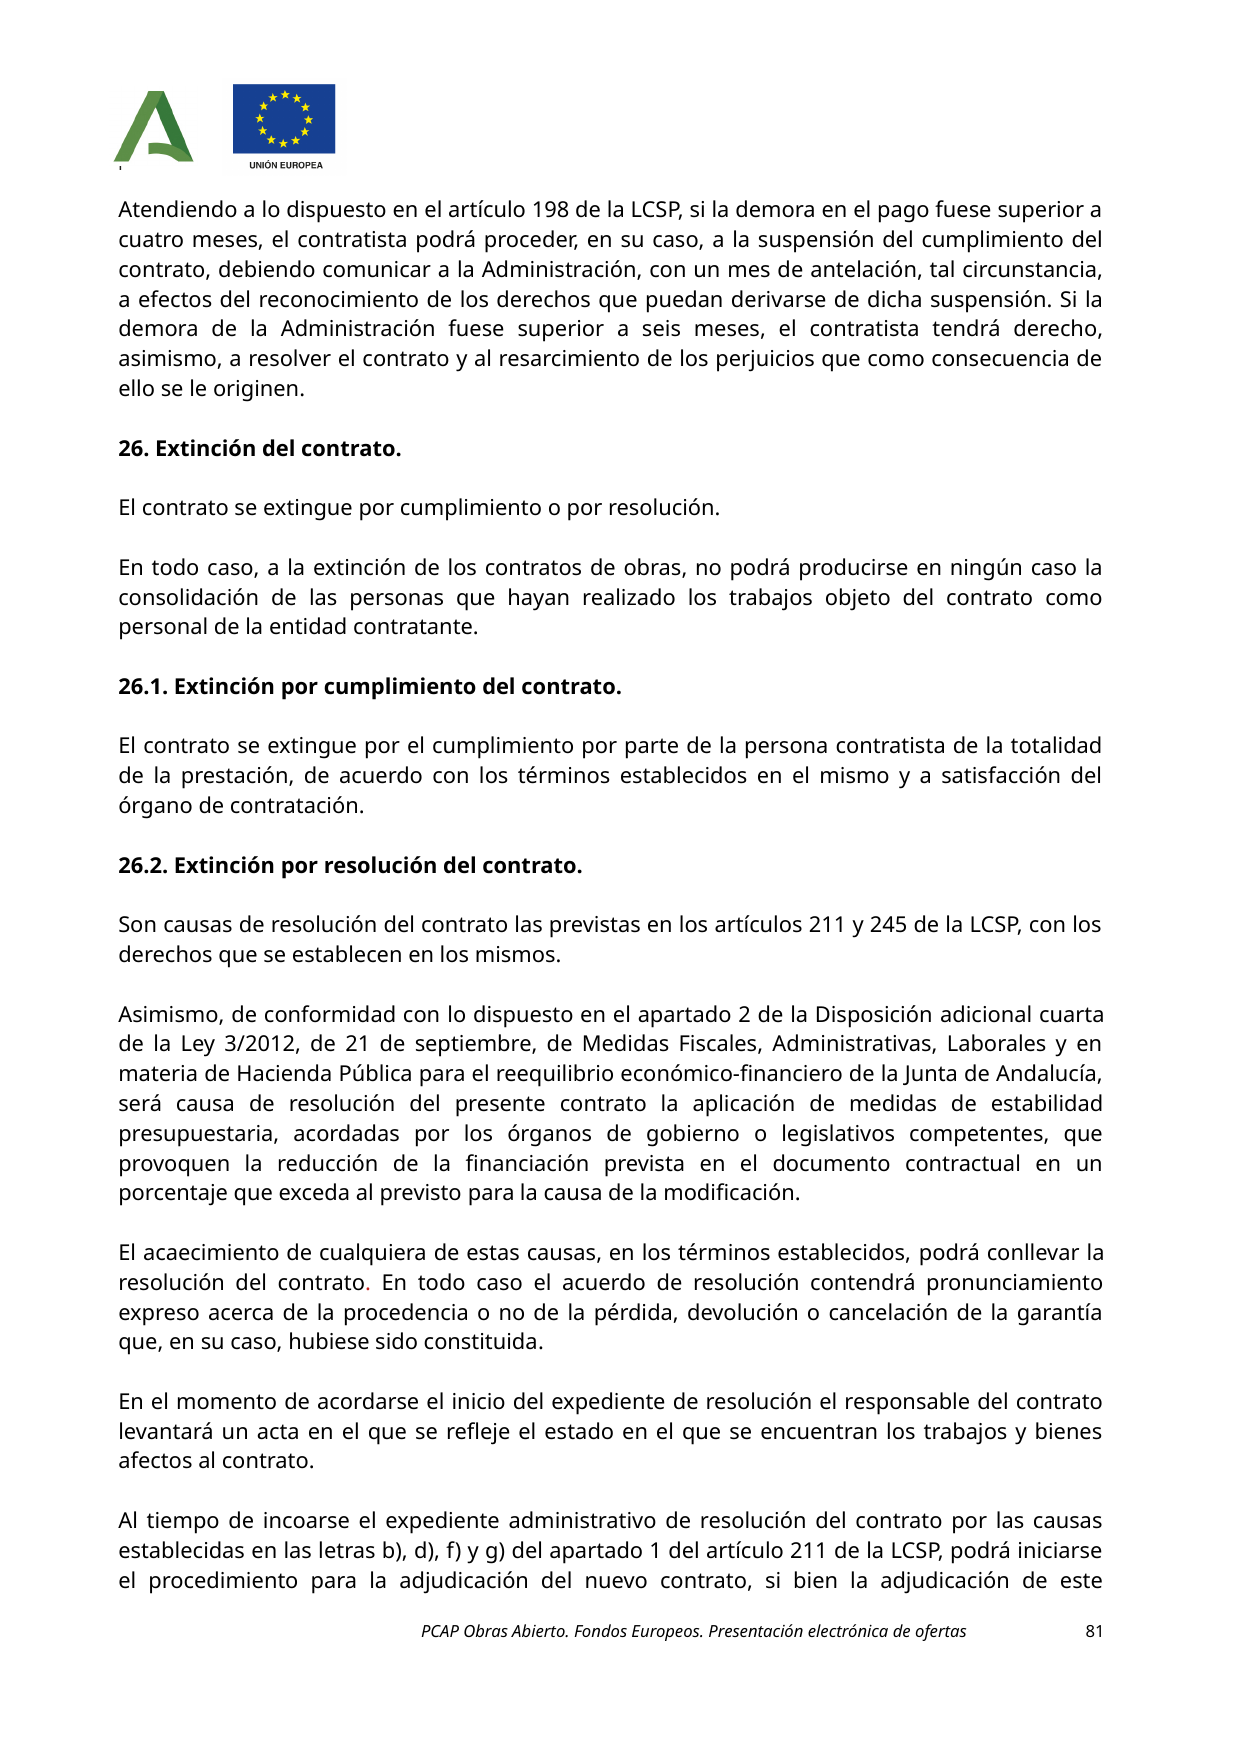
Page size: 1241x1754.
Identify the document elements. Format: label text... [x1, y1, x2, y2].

text Son causas de resolución del contrato las previstas en los artículos 211 y 245 de la LCSP, con los derechos que se establecen en los mismos. [118, 909, 1104, 969]
text Atendiendo a lo dispuesto en el artículo 198 de la LCSP, si la demora en el pago fuese superior a cuatro meses, el contratista podrá proceder, en su caso, a la suspensión del cumplimiento del contrato, debiendo comunicar a la Administración, con un mes de antelación, tal circunstancia, a efectos del reconocimiento de los derechos que puedan derivarse de dicha suspensión. Si la demora de la Administración fuese superior a seis meses, el contratista tendrá derecho, asimismo, a resolver el contrato y al resarcimiento de los perjuicios que como consecuencia de ello se le originen. [118, 194, 1104, 403]
text En el momento de acordarse el inicio del expediente de resolución el responsable del contrato levantará un acta en el que se refleje el estado en el que se encuentran los trabajos y bienes afectos al contrato. [118, 1386, 1104, 1475]
text Al tiempo de incoarse el expediente administrativo de resolución del contrato por las causas establecidas en las letras b), d), f) y g) del apartado 1 del artículo 211 de la LCSP, podrá iniciarse el procedimiento para la adjudicación del nuevo contrato, si bien la adjudicación de este [118, 1505, 1104, 1594]
picture [109, 86, 198, 166]
text En todo caso, a la extinción de los contratos de obras, no podrá producirse en ningún caso la consolidación de las personas que hayan realizado los trabajos objeto del contrato como personal de la entidad contratante. [118, 552, 1104, 641]
text El contrato se extingue por cumplimiento o por resolución. [118, 492, 1104, 522]
text El acaecimiento de cualquiera de estas causas, en los términos establecidos, podrá conllevar la resolución del contrato. En todo caso el acuerdo de resolución contendrá pronunciamiento expreso acerca de la procedencia o no de la pérdida, devolución o cancelación de la garantía que, en su caso, hubiese sido constituida. [118, 1237, 1104, 1356]
text 26.2. Extinción por resolución del contrato. [118, 850, 1104, 879]
text 26.1. Extinción por cumplimiento del contrato. [118, 671, 1104, 701]
text El contrato se extingue por el cumplimiento por parte de la persona contratista de la totalidad de la prestación, de acuerdo con los términos establecidos en el mismo y a satisfacción del órgano de contratación. [118, 731, 1104, 820]
text 26. Extinción del contrato. [118, 433, 1104, 462]
picture [221, 78, 347, 176]
text Asimismo, de conformidad con lo dispuesto en el apartado 2 de la Disposición adicional cuarta de la Ley 3/2012, de 21 de septiembre, de Medidas Fiscales, Administrativas, Laborales y en materia de Hacienda Pública para el reequilibrio económico-financiero de la Junta de Andalucía, será causa de resolución del presente contrato la aplicación de medidas de estabilidad presupuestaria, acordadas por los órganos de gobierno o legislativos competentes, que provoquen la reducción de la financiación prevista en el documento contractual en un porcentaje que exceda al previsto para la causa de la modificación. [118, 999, 1104, 1207]
